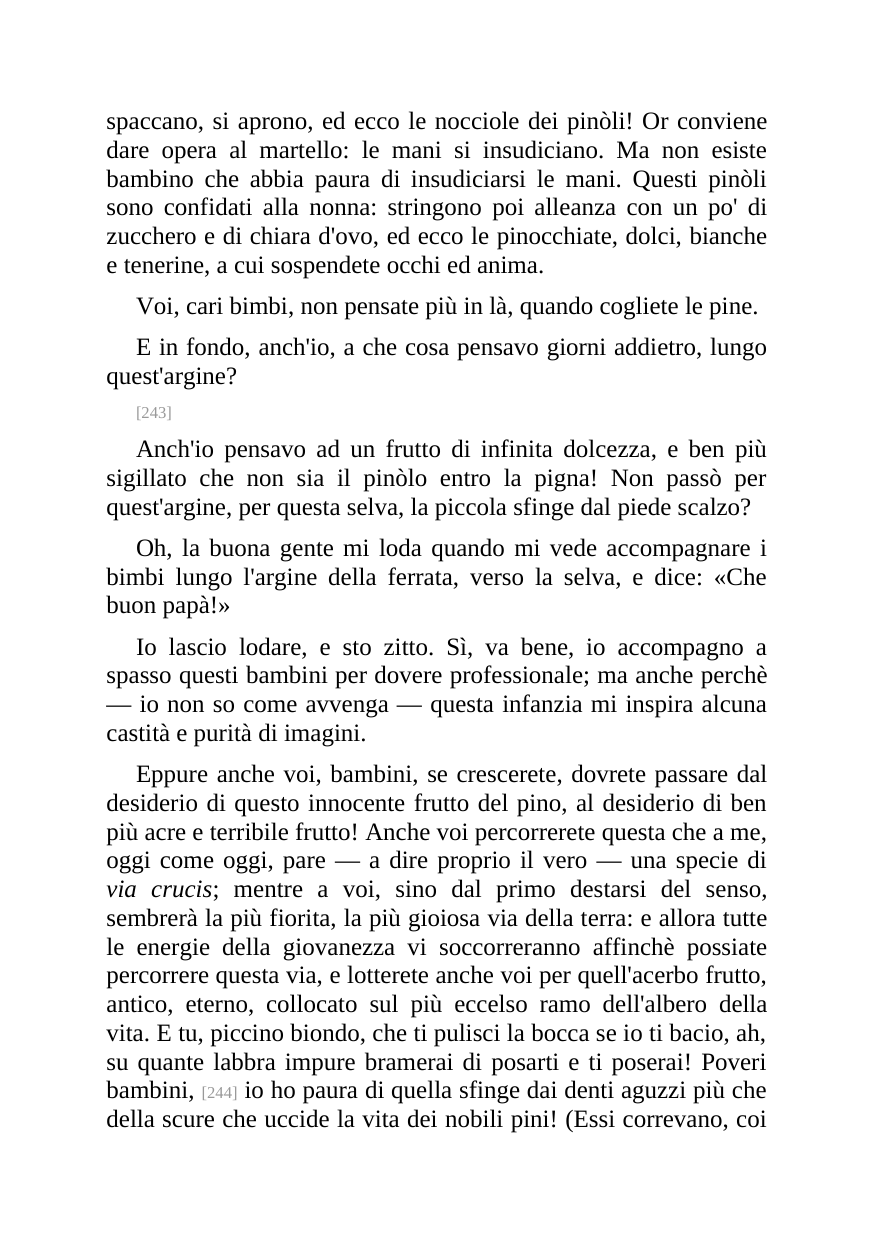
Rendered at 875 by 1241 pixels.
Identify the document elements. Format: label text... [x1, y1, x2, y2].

text Anch'io pensavo ad un frutto di infinita dolcezza, e ben più sigillato che non sia il pinòlo entro la pigna! Non passò per quest'argine, per questa selva, la piccola sfinge dal piede scalzo? [106, 434, 768, 520]
text Voi, cari bimbi, non pensate più in là, quando cogliete le pine. [106, 291, 768, 320]
text E in fondo, anch'io, a che cosa pensavo giorni addietro, lungo quest'argine? [106, 332, 768, 390]
text Oh, la buona gente mi loda quando mi vede accompagnare i bimbi lungo l'argine della ferrata, verso la selva, e dice: «Che buon papà!» [106, 533, 768, 619]
text Eppure anche voi, bambini, se crescerete, dovrete passare dal desiderio di questo innocente frutto del pino, al desiderio di ben più acre e terribile frutto! Anche voi percorrerete questa che a me, oggi come oggi, pare — a dire proprio il vero — una specie di via crucis; mentre a voi, sino dal primo destarsi del senso, sembrerà la più fiorita, la più gioiosa via della terra: e allora tutte le energie della giovanezza vi soccorreranno affinchè possiate percorrere questa via, e lotterete anche voi per quell'acerbo frutto, antico, eterno, collocato sul più eccelso ramo dell'albero della vita. E tu, piccino biondo, che ti pulisci la bocca se io ti bacio, ah, su quante labbra impure bramerai di posarti e ti poserai! Poveri bambini, [244] io ho paura di quella sfinge dai denti aguzzi più che della scure che uccide la vita dei nobili pini! (Essi correvano, coi [106, 759, 768, 1133]
text [243] [106, 402, 768, 422]
text Io lascio lodare, e sto zitto. Sì, va bene, io accompagno a spasso questi bambini per dovere professionale; ma anche perchè — io non so come avvenga — questa infanzia mi inspira alcuna castità e purità di imagini. [106, 632, 768, 747]
text spaccano, si aprono, ed ecco le nocciole dei pinòli! Or conviene dare opera al martello: le mani si insudiciano. Ma non esiste bambino che abbia paura di insudiciarsi le mani. Questi pinòli sono confidati alla nonna: stringono poi alleanza con un po' di zucchero e di chiara d'ovo, ed ecco le pinocchiate, dolci, bianche e tenerine, a cui sospendete occhi ed anima. [106, 106, 768, 279]
